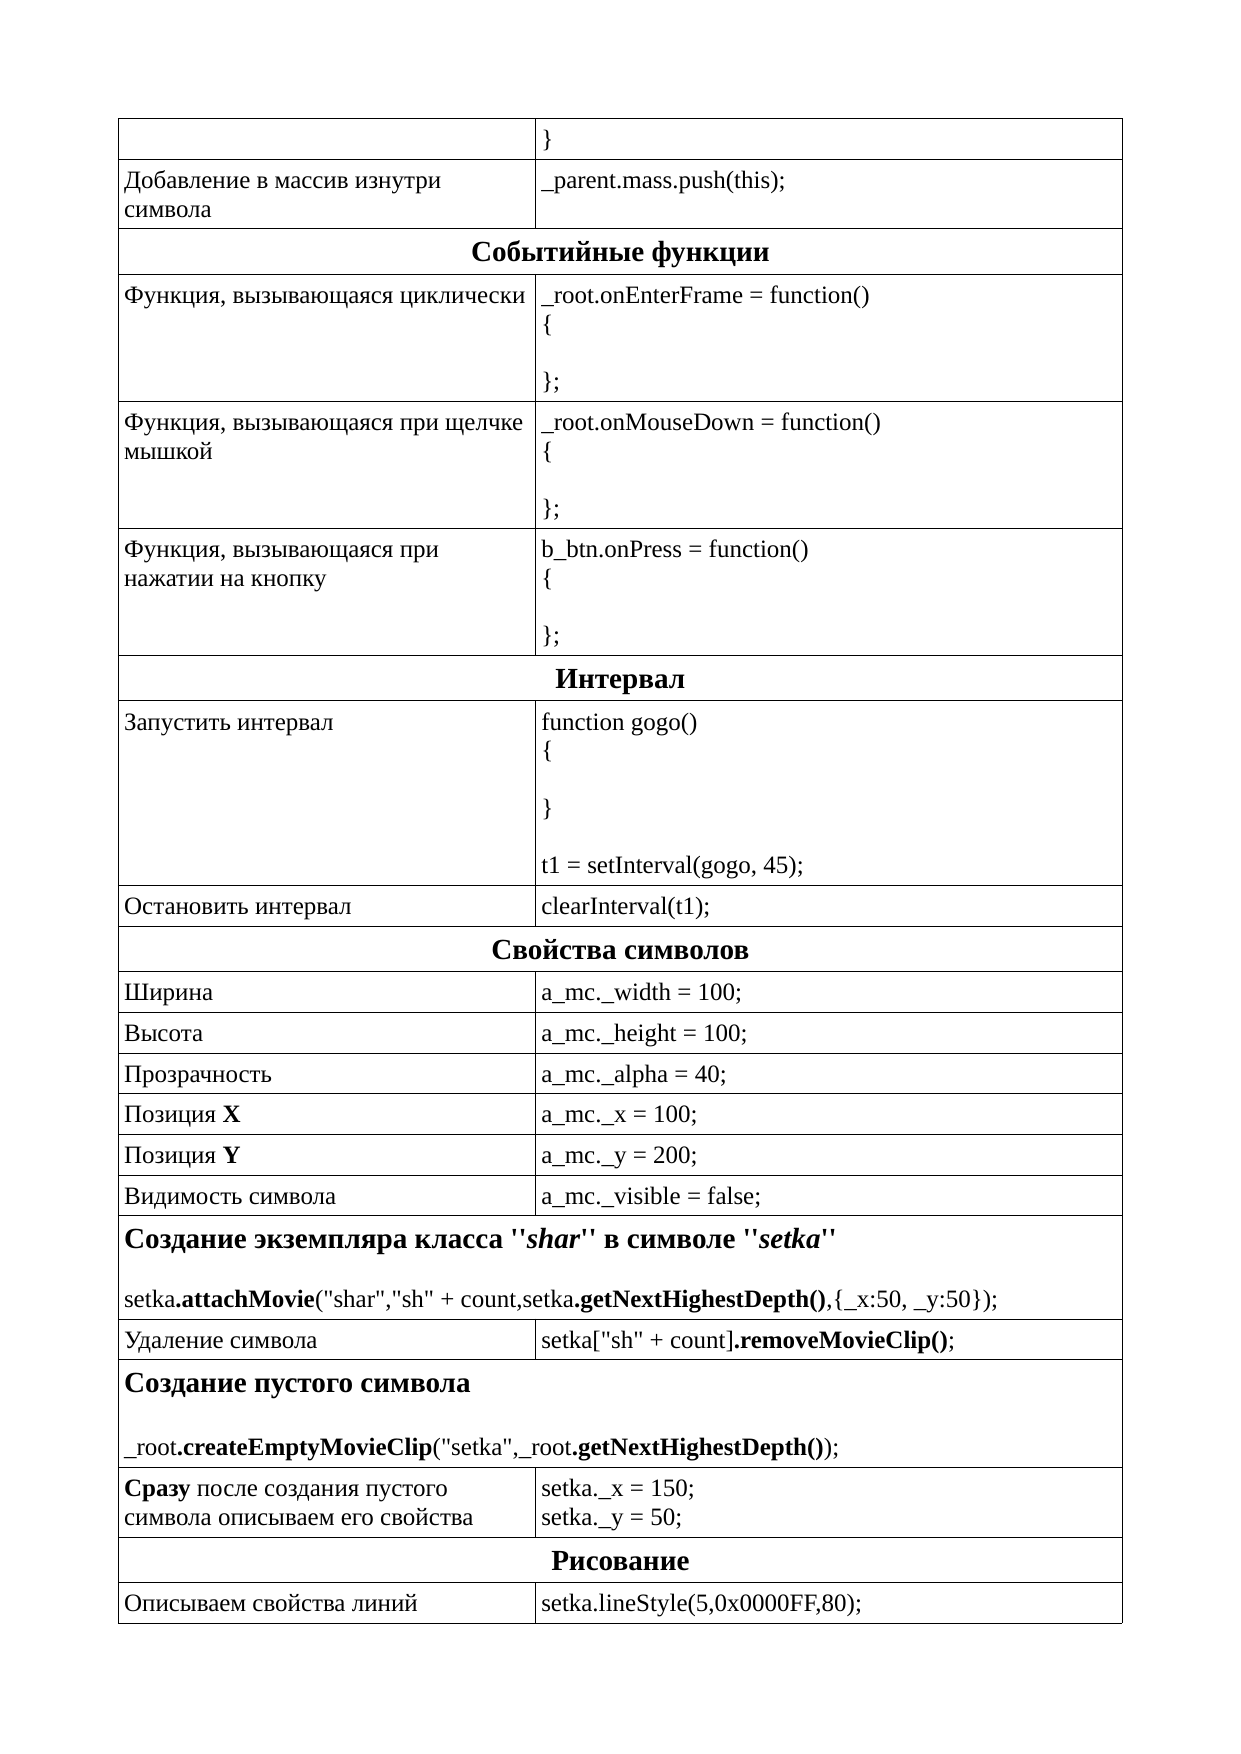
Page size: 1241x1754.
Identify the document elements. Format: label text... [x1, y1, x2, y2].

table_cell Добавление в массив изнутри символа [119, 160, 535, 228]
table_cell setka["sh" + count].removeMovieClip(); [536, 1320, 1122, 1359]
table_cell Ширина [119, 972, 535, 1012]
table_cell Остановить интервал [119, 886, 535, 926]
table_cell a_mc._y = 200; [536, 1135, 1122, 1175]
table_cell a_mc._width = 100; [536, 972, 1122, 1012]
table_cell Прозрачность [119, 1054, 535, 1093]
table_cell Свойства символов [119, 927, 1122, 971]
table_cell _root.onMouseDown = function() { }; [536, 402, 1122, 528]
table_cell Событийные функции [119, 229, 1122, 274]
table_cell Запустить интервал [119, 701, 535, 885]
table_cell a_mc._height = 100; [536, 1013, 1122, 1052]
table_cell _root.onEnterFrame = function() { }; [536, 275, 1122, 401]
table_cell Создание пустого символа _root.createEmptyMovieClip("setka",_root.getNextHighestDepth()); [119, 1360, 1122, 1467]
table_cell [119, 119, 535, 159]
table_cell clearInterval(t1); [536, 886, 1122, 926]
table_cell a_mc._visible = false; [536, 1176, 1122, 1215]
table_cell setka._x = 150; setka._y = 50; [536, 1468, 1122, 1536]
table_cell Описываем свойства линий [119, 1583, 535, 1623]
table_cell b_btn.onPress = function() { }; [536, 529, 1122, 655]
table_cell Функция, вызывающаяся при нажатии на кнопку [119, 529, 535, 655]
table_cell Удаление символа [119, 1320, 535, 1359]
table_cell a_mc._x = 100; [536, 1094, 1122, 1134]
table_cell Функция, вызывающаяся циклически [119, 275, 535, 401]
table_cell Рисование [119, 1538, 1122, 1582]
table_cell Функция, вызывающаяся при щелчке мышкой [119, 402, 535, 528]
table_cell } [536, 119, 1122, 159]
table_cell Создание экземпляра класса ''shar'' в символе ''setka'' setka.attachMovie("shar","sh" + count,setka.getNextHighestDepth(),{_x:50, _y:50}); [119, 1216, 1122, 1318]
table_cell Высота [119, 1013, 535, 1052]
table_cell a_mc._alpha = 40; [536, 1054, 1122, 1093]
table_cell Позиция X [119, 1094, 535, 1134]
table_cell function gogo() { } t1 = setInterval(gogo, 45); [536, 701, 1122, 885]
table_cell Позиция Y [119, 1135, 535, 1175]
table_cell Сразу после создания пустого символа описываем его свойства [119, 1468, 535, 1536]
table_cell _parent.mass.push(this); [536, 160, 1122, 228]
table_cell setka.lineStyle(5,0x0000FF,80); [536, 1583, 1122, 1623]
table_cell Видимость символа [119, 1176, 535, 1215]
table_cell Интервал [119, 656, 1122, 700]
